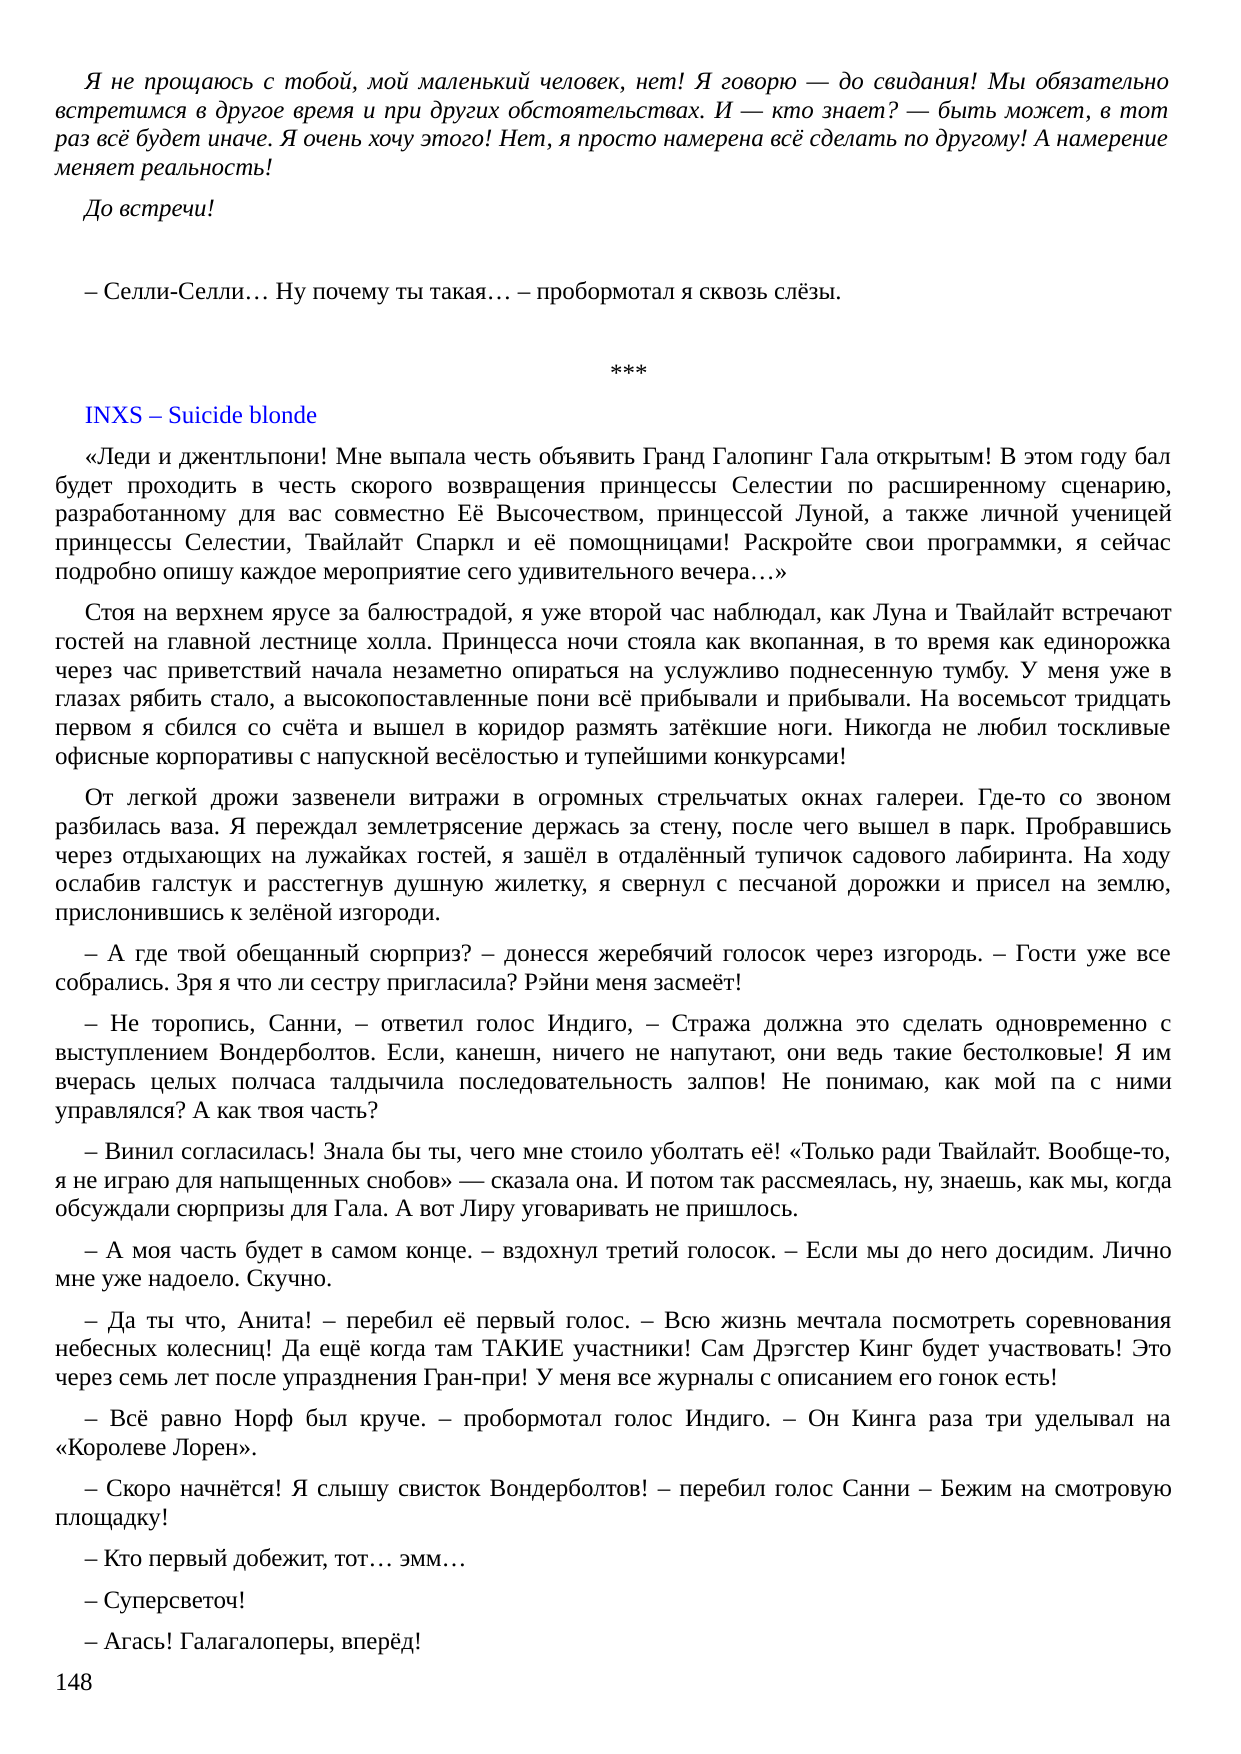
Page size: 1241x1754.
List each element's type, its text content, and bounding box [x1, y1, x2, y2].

text От легкой дрожи зазвенели витражи в огромных стрельчатых окнах галереи. Где-то со звоном разбилась ваза. Я переждал землетрясение держась за стену, после чего вышел в парк. Пробравшись через отдыхающих на лужайках гостей, я зашёл в отдалённый тупичок садового лабиринта. На ходу ослабив галстук и расстегнув душную жилетку, я свернул с песчаной дорожки и присел на землю, прислонившись к зелёной изгороди. [55, 782, 1173, 926]
text Я не прощаюсь с тобой, мой маленький человек, нет! Я говорю — до свидания! Мы обязательно встретимся в другое время и при других обстоятельствах. И — кто знает? — быть может, в тот раз всё будет иначе. Я очень хочу этого! Нет, я просто намерена всё сделать по другому! А намерение меняет реальность! [55, 66, 1173, 181]
text – Селли-Селли… Ну почему ты такая… – пробормотал я сквозь слёзы. [55, 276, 1173, 305]
text – Не торопись, Санни, – ответил голос Индиго, – Стража должна это сделать одновременно с выступлением Вондерболтов. Если, канешн, ничего не напутают, они ведь такие бестолковые! Я им вчерась целых полчаса талдычила последовательность залпов! Не понимаю, как мой па с ними управлялся? А как твоя часть? [55, 1008, 1173, 1123]
text – Кто первый добежит, тот… эмм… [55, 1543, 1173, 1572]
text *** [55, 358, 1173, 387]
text Стоя на верхнем ярусе за балюстрадой, я уже второй час наблюдал, как Луна и Твайлайт встречают гостей на главной лестнице холла. Принцесса ночи стояла как вкопанная, в то время как единорожка через час приветствий начала незаметно опираться на услужливо поднесенную тумбу. У меня уже в глазах рябить стало, а высокопоставленные пони всё прибывали и прибывали. На восемьсот тридцать первом я сбился со счёта и вышел в коридор размять затёкшие ноги. Никогда не любил тоскливые офисные корпоративы с напускной весёлостью и тупейшими конкурсами! [55, 597, 1173, 770]
text – Всё равно Норф был круче. – пробормотал голос Индиго. – Он Кинга раза три уделывал на «Королеве Лорен». [55, 1403, 1173, 1461]
text – Да ты что, Анита! – перебил её первый голос. – Всю жизнь мечтала посмотреть соревнования небесных колесниц! Да ещё когда там ТАКИЕ участники! Сам Дрэгстер Кинг будет участвовать! Это через семь лет после упразднения Гран-при! У меня все журналы с описанием его гонок есть! [55, 1305, 1173, 1391]
text – Суперсветоч! [55, 1585, 1173, 1613]
text – Винил согласилась! Знала бы ты, чего мне стоило уболтать её! «Только ради Твайлайт. Вообще-то, я не играю для напыщенных снобов» — сказала она. И потом так рассмеялась, ну, знаешь, как мы, когда обсуждали сюрпризы для Гала. А вот Лиру уговаривать не пришлось. [55, 1136, 1173, 1222]
text До встречи! [55, 193, 1173, 222]
text – А где твой обещанный сюрприз? – донесся жеребячий голосок через изгородь. – Гости уже все собрались. Зря я что ли сестру пригласила? Рэйни меня засмеёт! [55, 938, 1173, 996]
text – А моя часть будет в самом конце. – вздохнул третий голосок. – Если мы до него досидим. Лично мне уже надоело. Скучно. [55, 1235, 1173, 1292]
text «Леди и джентльпони! Мне выпала честь объявить Гранд Галопинг Гала открытым! В этом году бал будет проходить в честь скорого возвращения принцессы Селестии по расширенному сценарию, разработанному для вас совместно Её Высочеством, принцессой Луной, а также личной ученицей принцессы Селестии, Твайлайт Спаркл и её помощницами! Раскройте свои программки, я сейчас подробно опишу каждое мероприятие сего удивительного вечера…» [55, 441, 1173, 585]
text – Агась! Галагалоперы, вперёд! [55, 1626, 1173, 1655]
text INXS – Suicide blonde [55, 400, 1173, 428]
text – Скоро начнётся! Я слышу свисток Вондерболтов! – перебил голос Санни – Бежим на смотровую площадку! [55, 1473, 1173, 1531]
